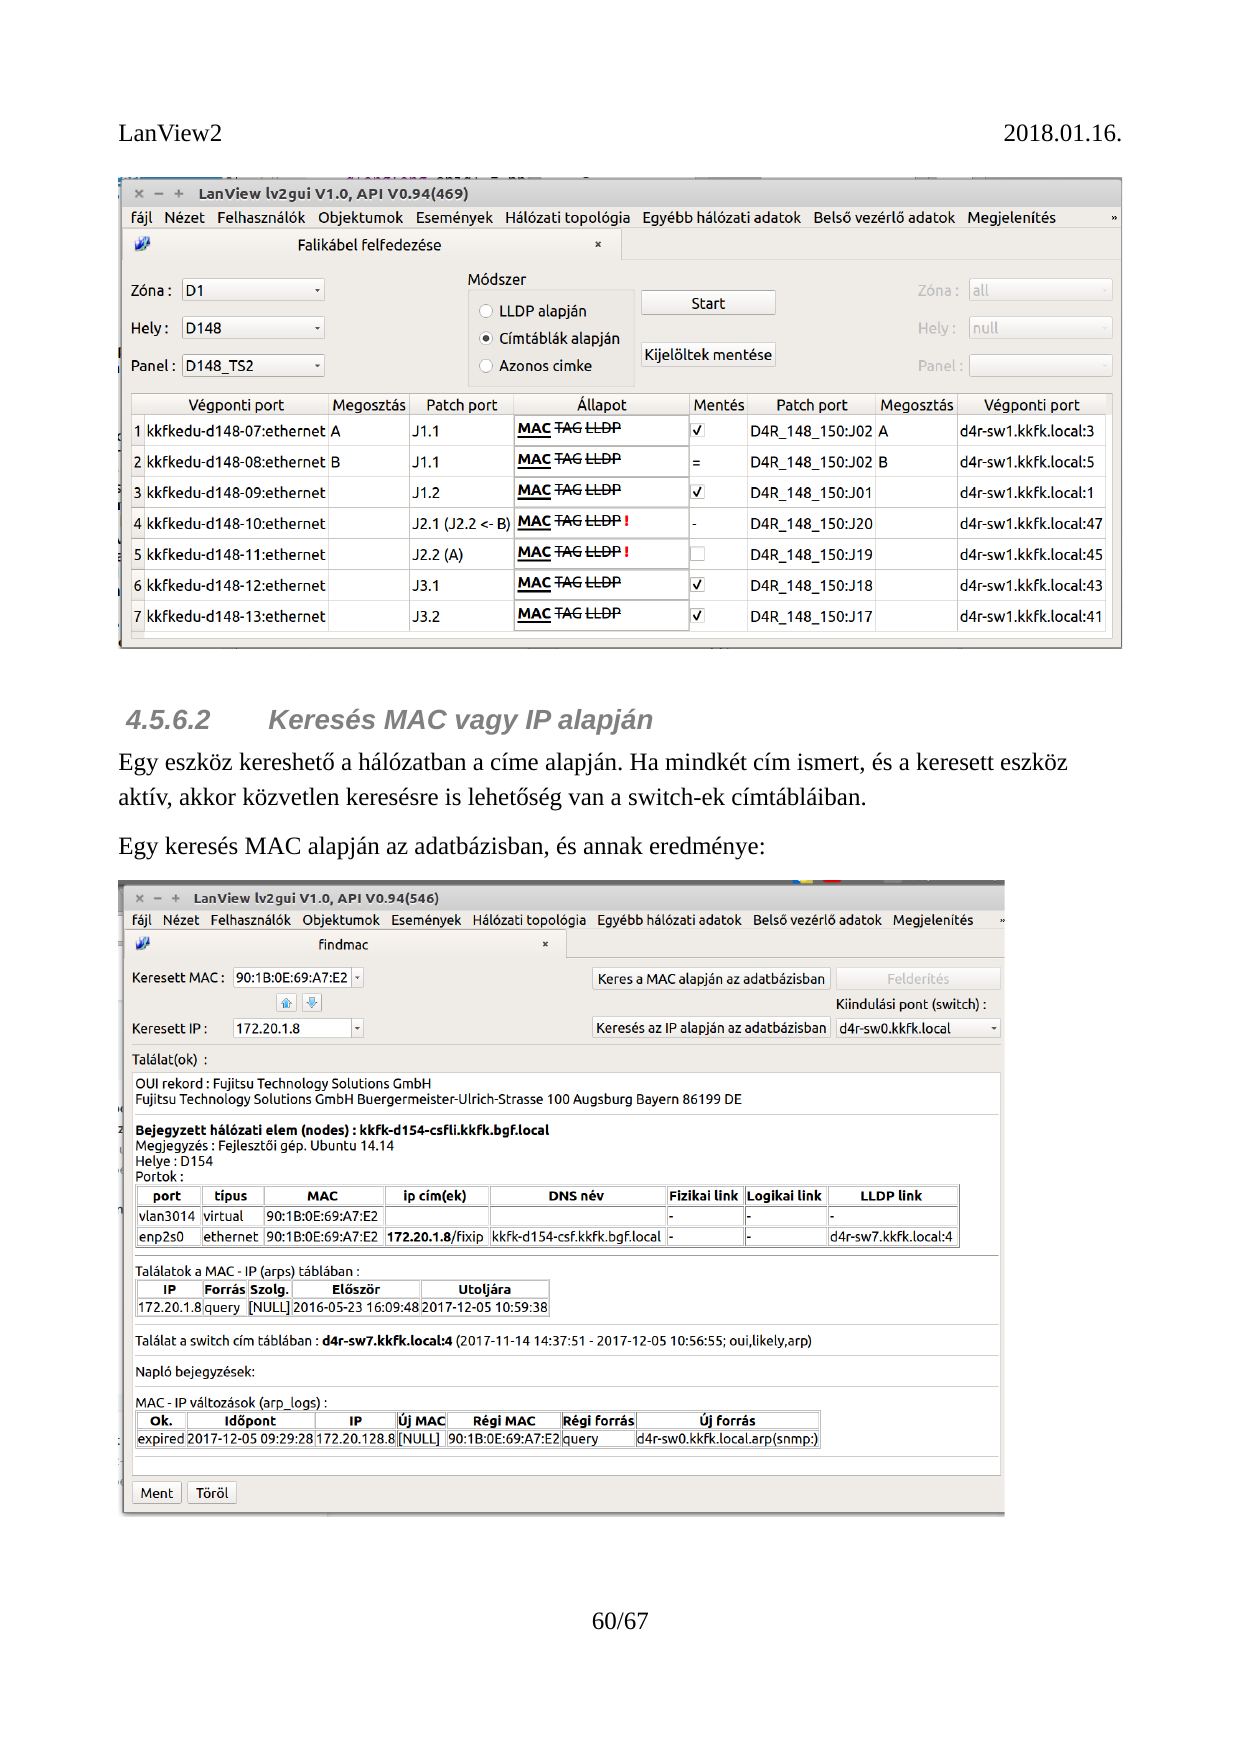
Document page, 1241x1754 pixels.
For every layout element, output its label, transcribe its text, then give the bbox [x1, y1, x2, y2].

text Egy keresés MAC alapján az adatbázisban, és annak eredménye: [118, 831, 1122, 860]
subtitle Keresés MAC vagy IP alapján [118, 703, 1122, 735]
picture [118, 177, 1123, 649]
picture [118, 880, 1005, 1517]
text Egy eszköz kereshető a hálózatban a címe alapján. Ha mindkét cím ismert, és a keresett eszköz aktív, akkor közvetlen keresésre is lehetőség van a switch-ek címtábláiban. [118, 747, 1122, 811]
